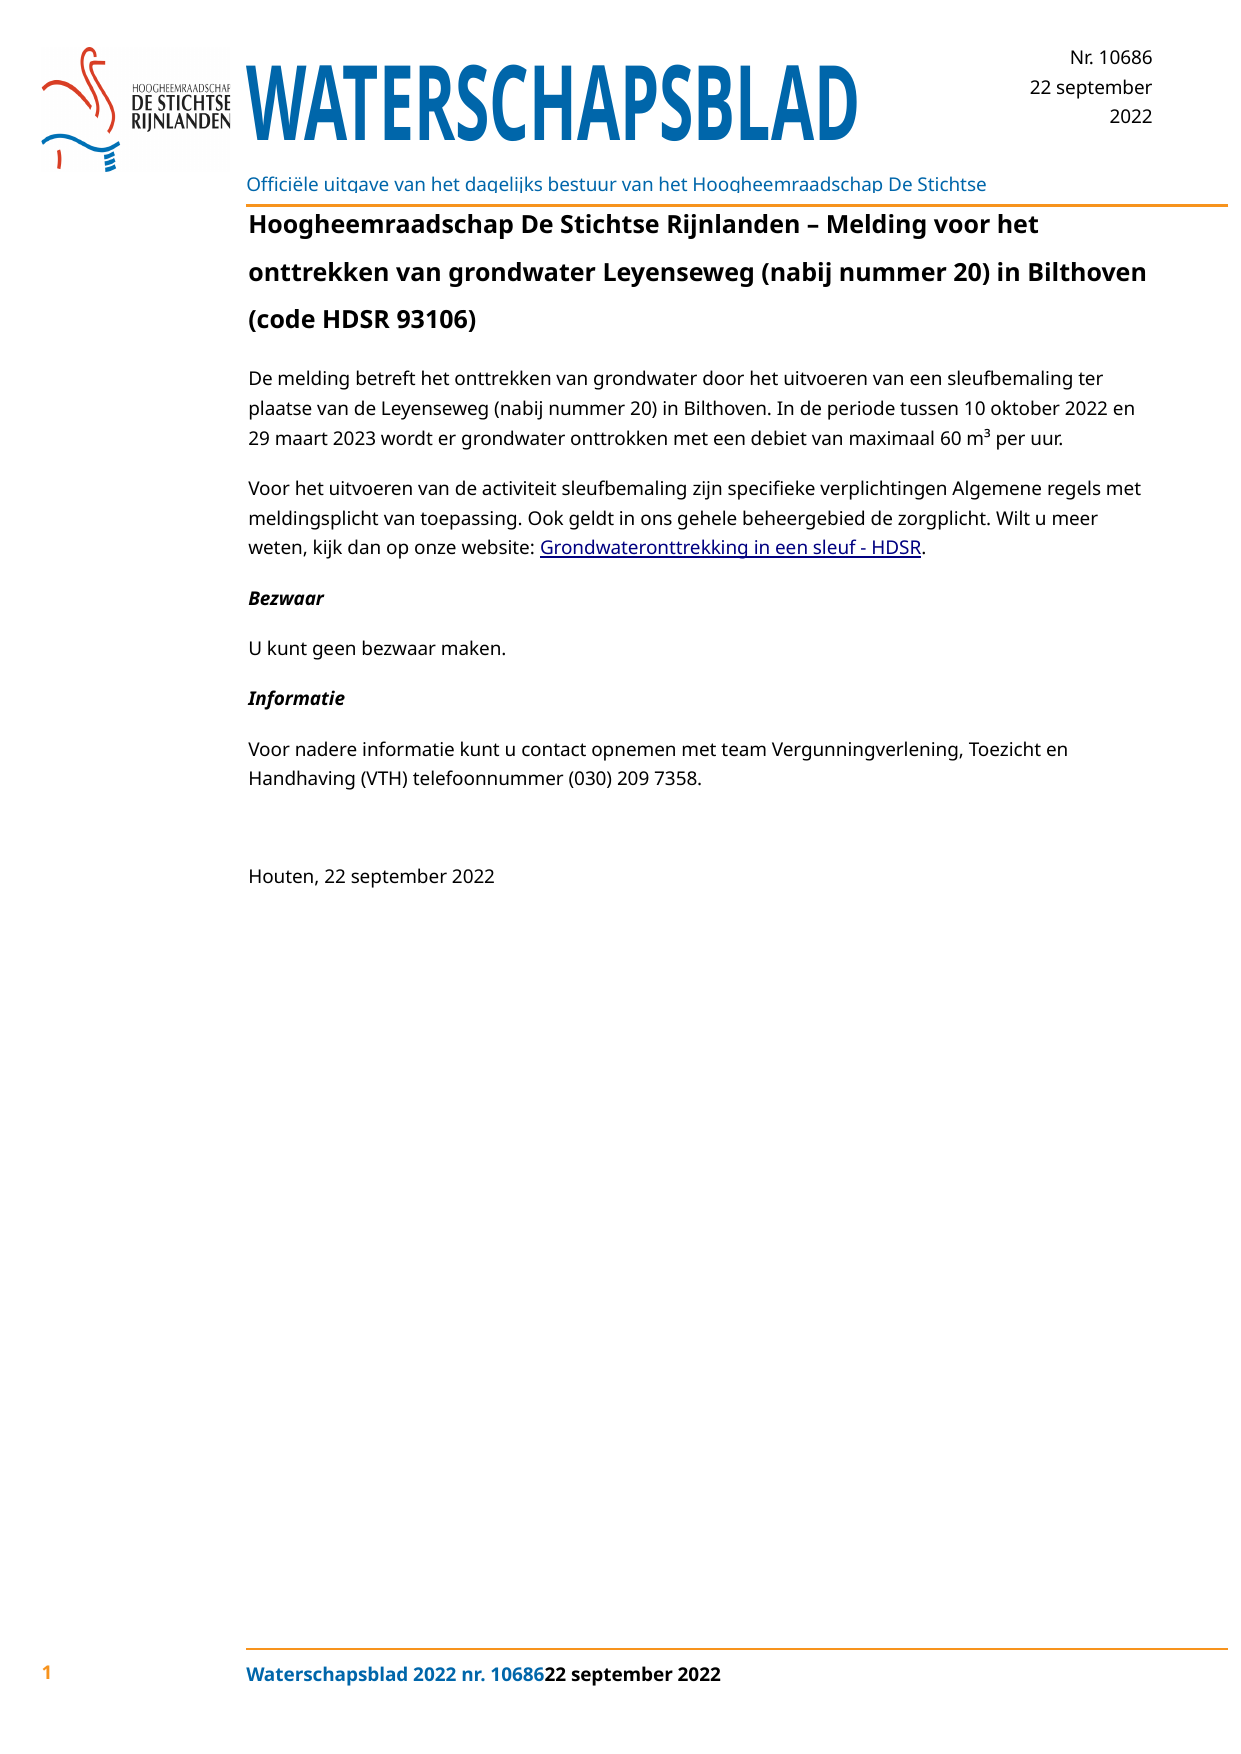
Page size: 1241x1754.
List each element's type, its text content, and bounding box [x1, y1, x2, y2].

text Voor nadere informatie kunt u contact opnemen met team Vergunningverlening, Toezicht en Handhaving (VTH) telefoonnummer (030) 209 7358. [248, 736, 1152, 791]
text Houten, 22 september 2022 [248, 864, 1152, 889]
text Voor het uitvoeren van de activiteit sleufbemaling zijn specifieke verplichtingen Algemene regels met meldingsplicht van toepassing. Ook geldt in ons gehele beheergebied de zorgplicht. Wilt u meer weten, kijk dan op onze website: Grondwateronttrekking in een sleuf - HDSR. [248, 475, 1152, 560]
text Informatie [248, 686, 1152, 711]
picture [41, 47, 231, 172]
text Bezwaar [248, 585, 1152, 610]
text Hoogheemraadschap De Stichtse Rijnlanden – Melding voor het onttrekken van grondwater Leyenseweg (nabij nummer 20) in Bilthoven (code HDSR 93106) [248, 207, 1152, 336]
text De melding betreft het onttrekken van grondwater door het uitvoeren van een sleufbemaling ter plaatse van de Leyenseweg (nabij nummer 20) in Bilthoven. In de periode tussen 10 oktober 2022 en 29 maart 2023 wordt er grondwater onttrokken met een debiet van maximaal 60 m³ per uur. [248, 366, 1152, 450]
text U kunt geen bezwaar maken. [248, 635, 1152, 661]
